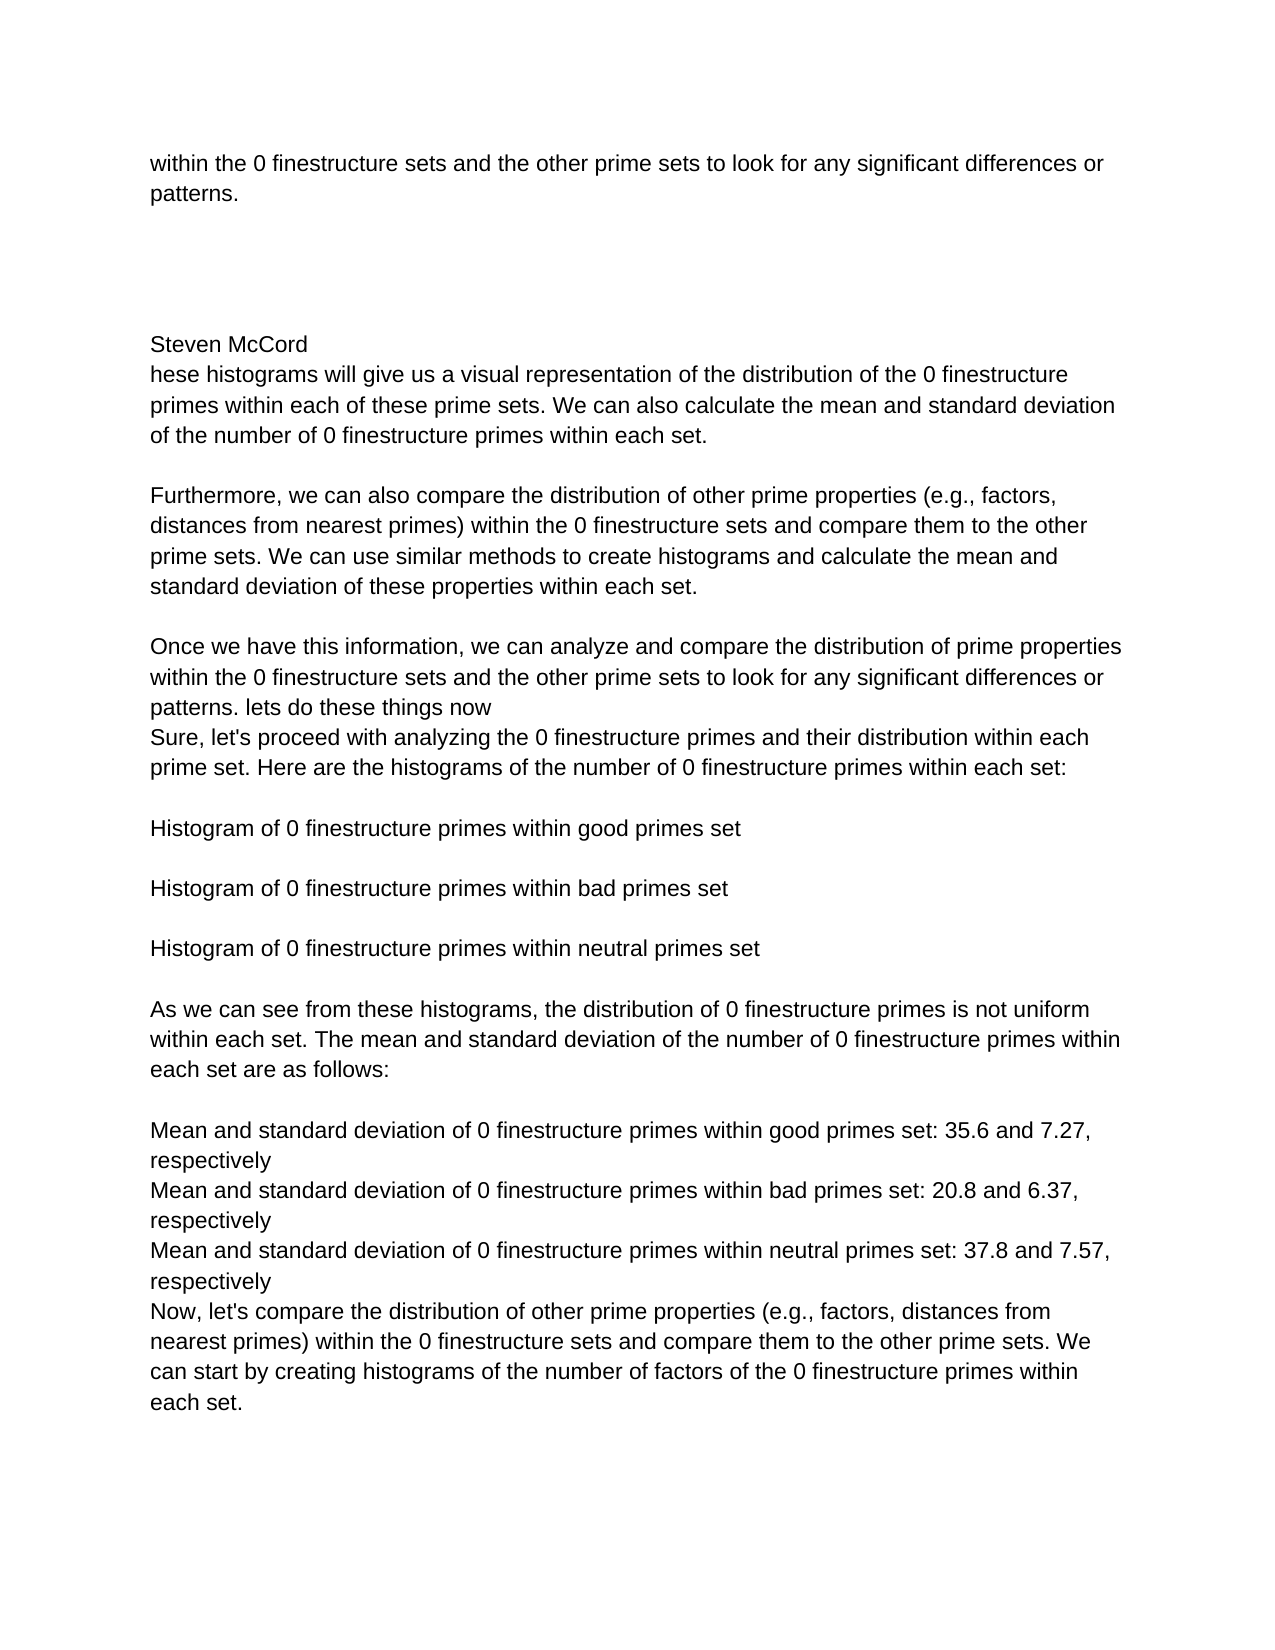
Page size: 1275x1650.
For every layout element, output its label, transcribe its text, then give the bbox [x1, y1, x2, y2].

text Mean and standard deviation of 0 finestructure primes within good primes set: 35.6 and 7.27, respectively [150, 1117, 1125, 1173]
text Once we have this information, we can analyze and compare the distribution of prime properties within the 0 finestructure sets and the other prime sets to look for any significant differences or patterns. lets do these things now [150, 633, 1125, 720]
text Now, let's compare the distribution of other prime properties (e.g., factors, distances from nearest primes) within the 0 finestructure sets and compare them to the other prime sets. We can start by creating histograms of the number of factors of the 0 finestructure primes within each set. [150, 1298, 1125, 1415]
text Mean and standard deviation of 0 finestructure primes within neutral primes set: 37.8 and 7.57, respectively [150, 1237, 1125, 1294]
text Mean and standard deviation of 0 finestructure primes within bad primes set: 20.8 and 6.37, respectively [150, 1177, 1125, 1234]
text Histogram of 0 finestructure primes within bad primes set [150, 875, 1125, 901]
text Furthermore, we can also compare the distribution of other prime properties (e.g., factors, distances from nearest primes) within the 0 finestructure sets and compare them to the other prime sets. We can use similar methods to create histograms and calculate the mean and standard deviation of these properties within each set. [150, 482, 1125, 599]
text within the 0 finestructure sets and the other prime sets to look for any significant differences or patterns. [150, 150, 1125, 207]
text Histogram of 0 finestructure primes within good primes set [150, 814, 1125, 841]
text hese histograms will give us a visual representation of the distribution of the 0 finestructure primes within each of these prime sets. We can also calculate the mean and standard deviation of the number of 0 finestructure primes within each set. [150, 361, 1125, 448]
text Sure, let's proceed with analyzing the 0 finestructure primes and their distribution within each prime set. Here are the histograms of the number of 0 finestructure primes within each set: [150, 724, 1125, 781]
text Histogram of 0 finestructure primes within neutral primes set [150, 935, 1125, 962]
text Steven McCord [150, 331, 1125, 358]
text As we can see from these histograms, the distribution of 0 finestructure primes is not uniform within each set. The mean and standard deviation of the number of 0 finestructure primes within each set are as follows: [150, 996, 1125, 1083]
